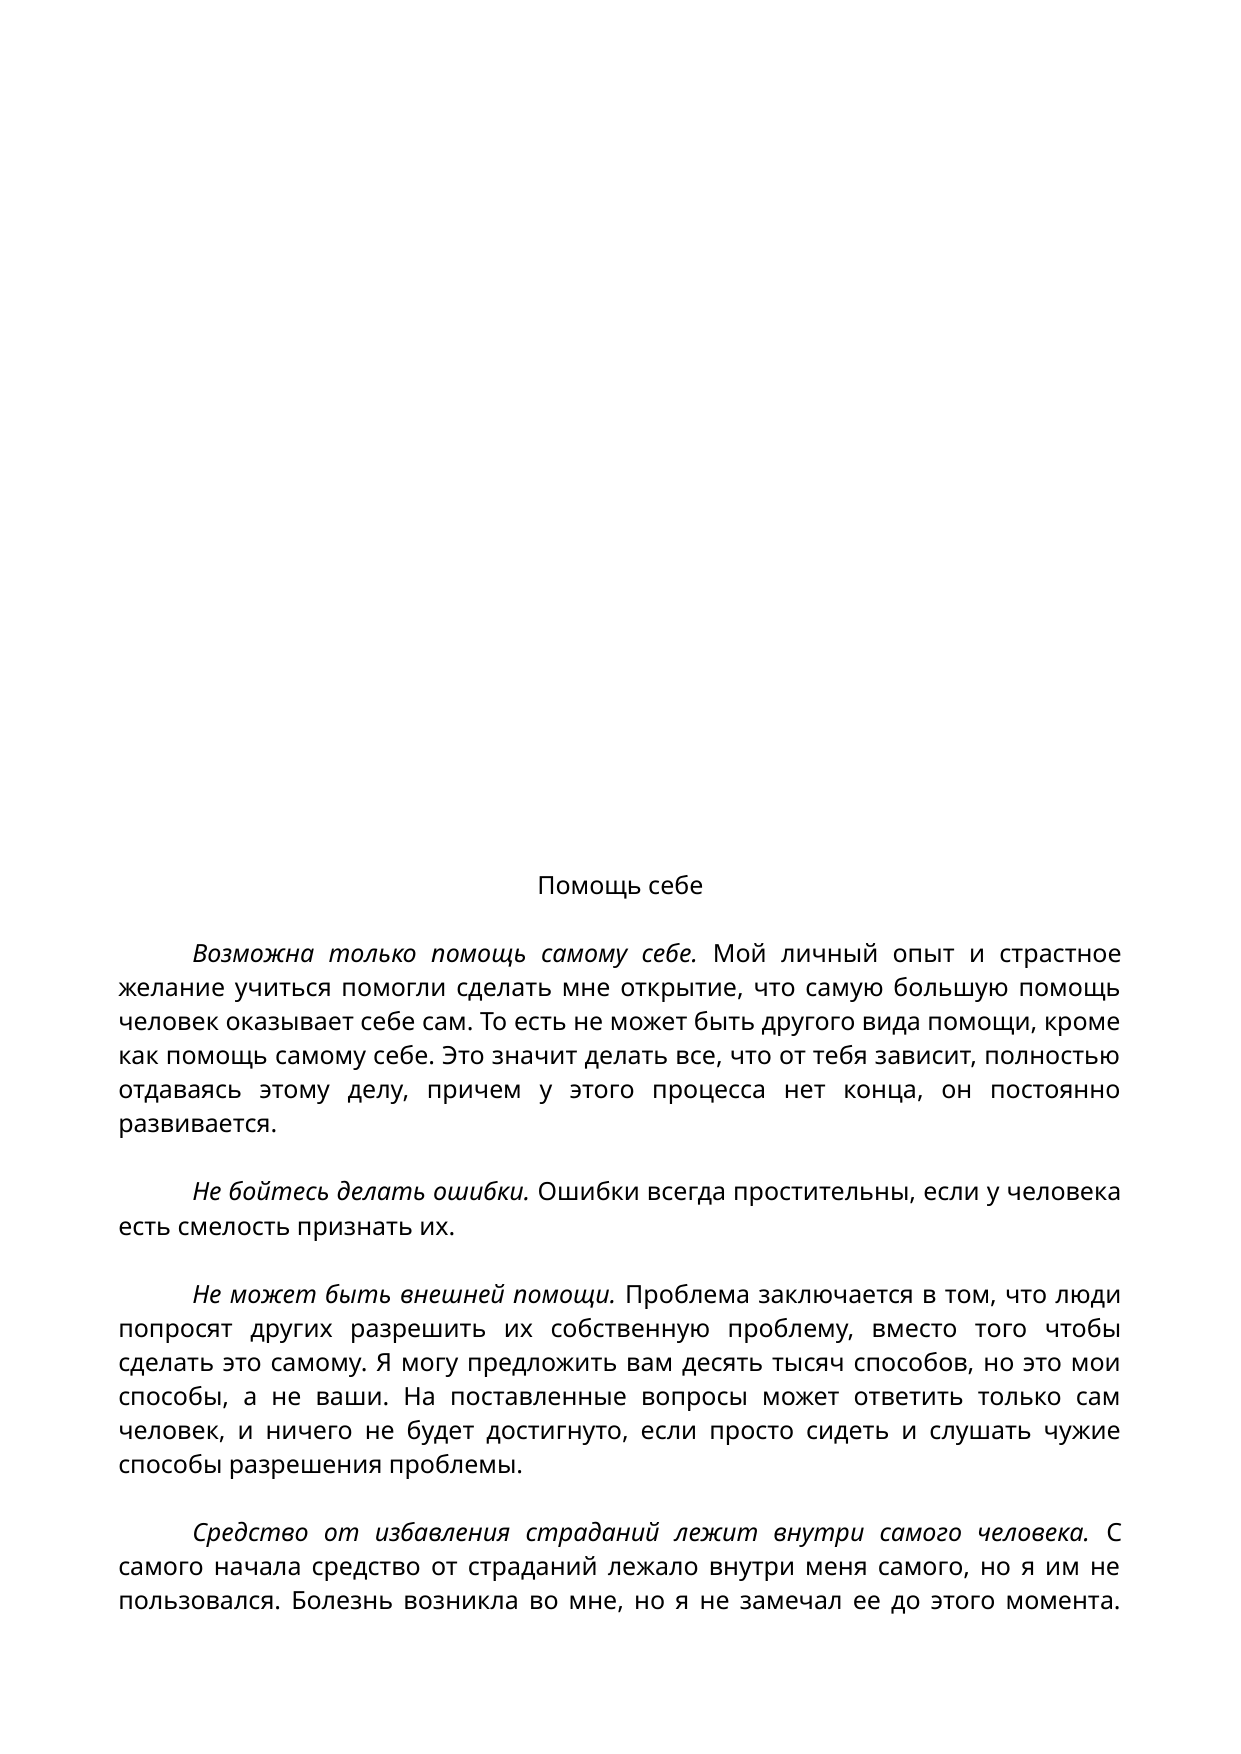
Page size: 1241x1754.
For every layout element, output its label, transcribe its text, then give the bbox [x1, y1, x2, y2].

text Не может быть внешней помощи. Проблема заключается в том, что люди попросят других разрешить их собственную проблему, вместо того чтобы сделать это самому. Я могу предложить вам десять тысяч способов, но это мои способы, а не ваши. На поставленные вопросы может ответить только сам человек, и ничего не будет достигнуто, если просто сидеть и слушать чужие способы разрешения проблемы. [118, 1276, 1122, 1481]
text Помощь себе [118, 867, 1122, 902]
text Возможна только помощь самому себе. Мой личный опыт и страстное желание учиться помогли сделать мне открытие, что самую большую помощь человек оказывает себе сам. То есть не может быть другого вида помощи, кроме как помощь самому себе. Это значит делать все, что от тебя зависит, полностью отдаваясь этому делу, причем у этого процесса нет конца, он постоянно развивается. [118, 936, 1122, 1140]
text Не бойтесь делать ошибки. Ошибки всегда простительны, если у человека есть смелость признать их. [118, 1174, 1122, 1242]
text Средство от избавления страданий лежит внутри самого человека. С самого начала средство от страданий лежало внутри меня самого, но я им не пользовался. Болезнь возникла во мне, но я не замечал ее до этого момента. [118, 1515, 1122, 1617]
